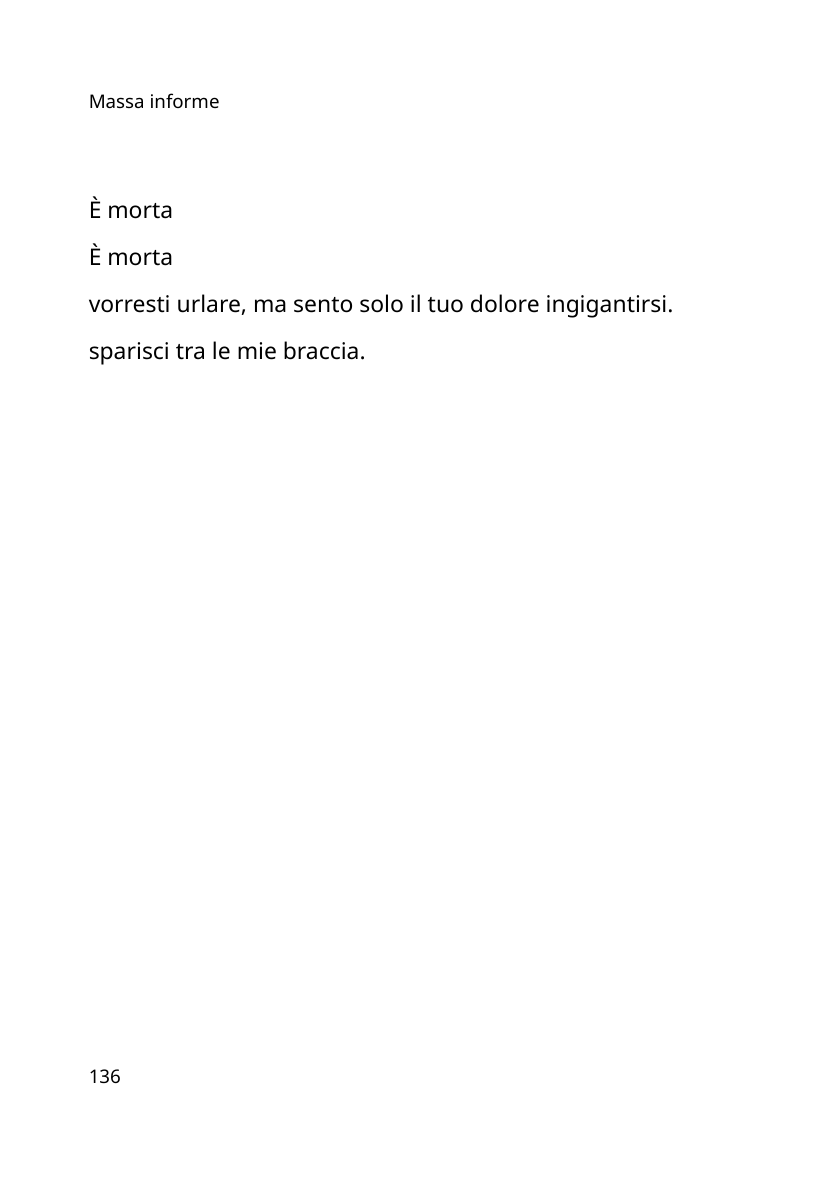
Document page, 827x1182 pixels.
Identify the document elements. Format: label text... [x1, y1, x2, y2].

text È morta [88, 194, 738, 226]
text È morta [88, 241, 738, 272]
text sparisci tra le mie braccia. [88, 335, 738, 366]
text vorresti urlare, ma sento solo il tuo dolore ingigantirsi. [88, 288, 738, 319]
